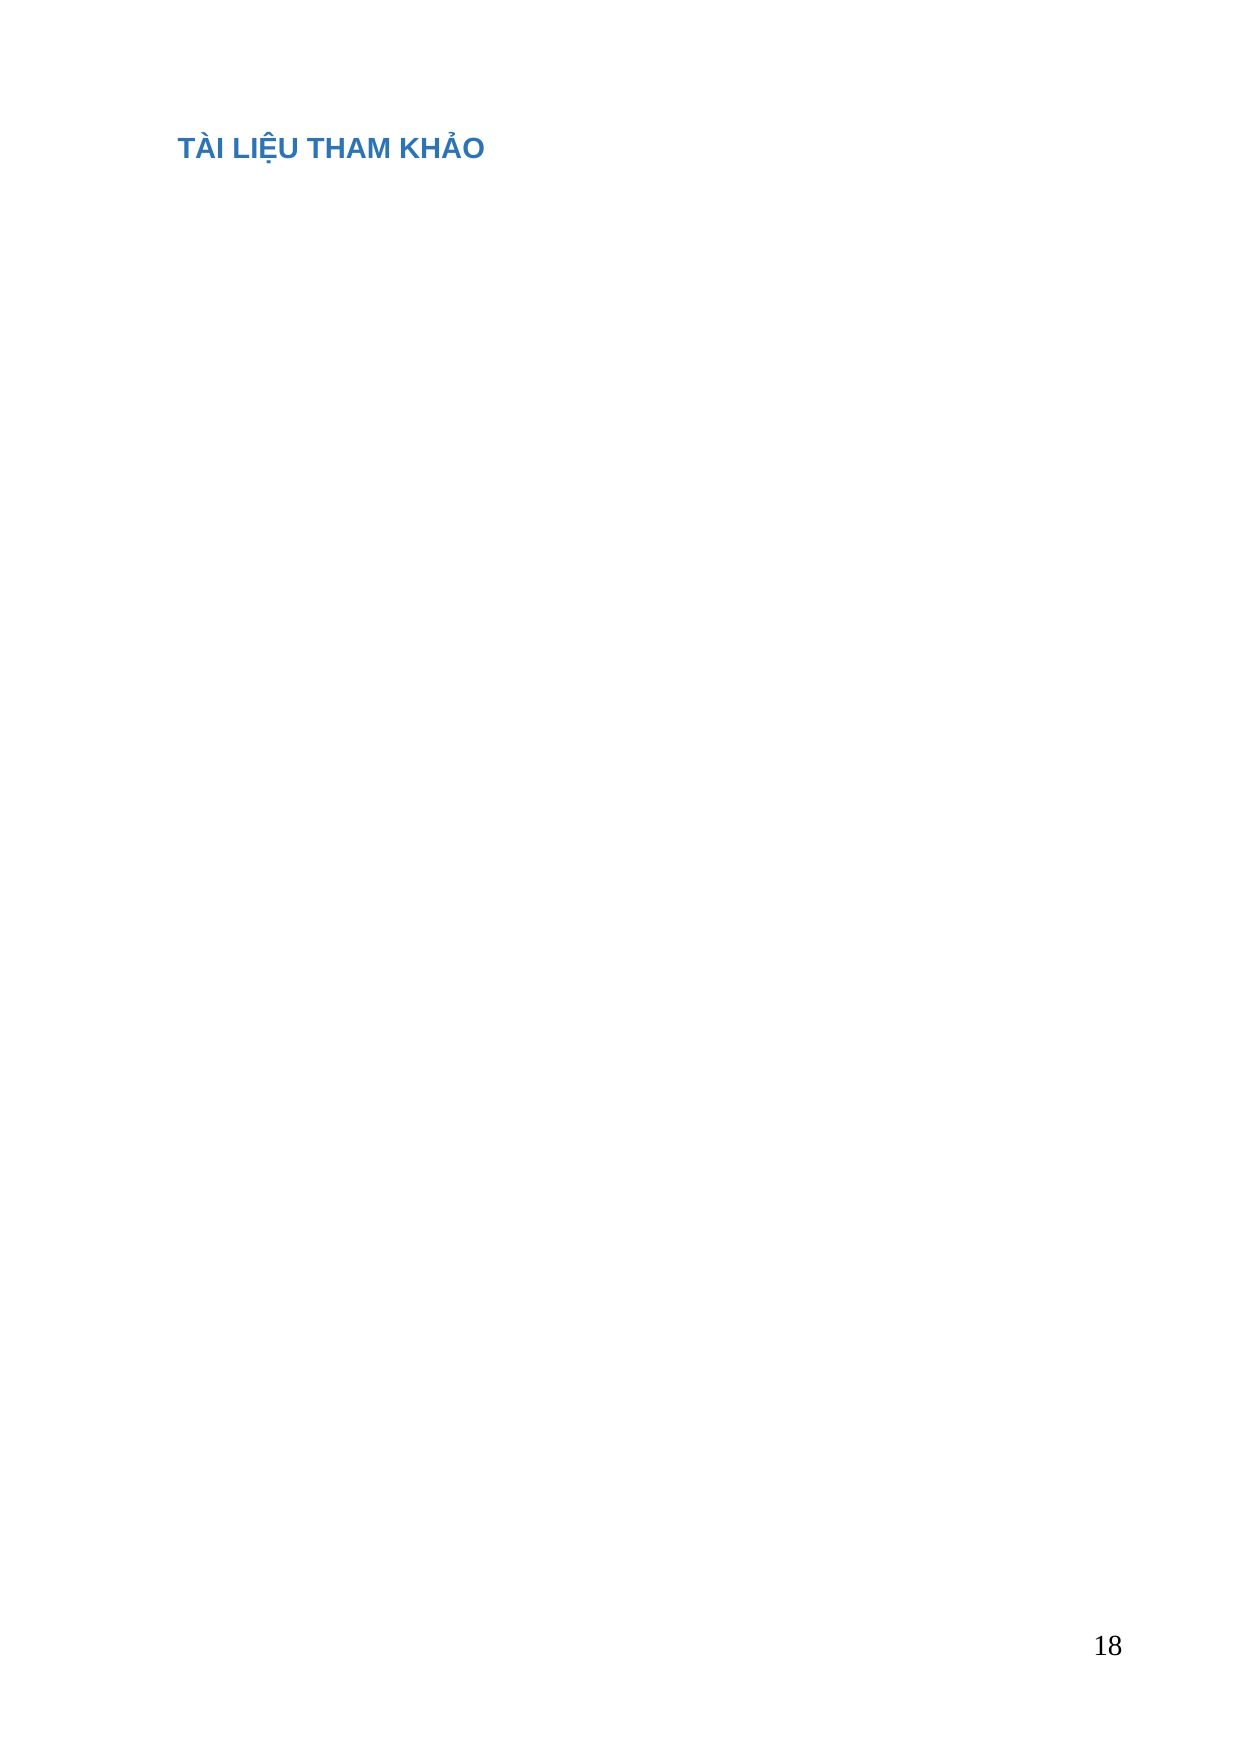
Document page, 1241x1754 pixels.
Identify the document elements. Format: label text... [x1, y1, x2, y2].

subtitle TÀI LIỆU THAM KHẢO [177, 131, 1122, 164]
